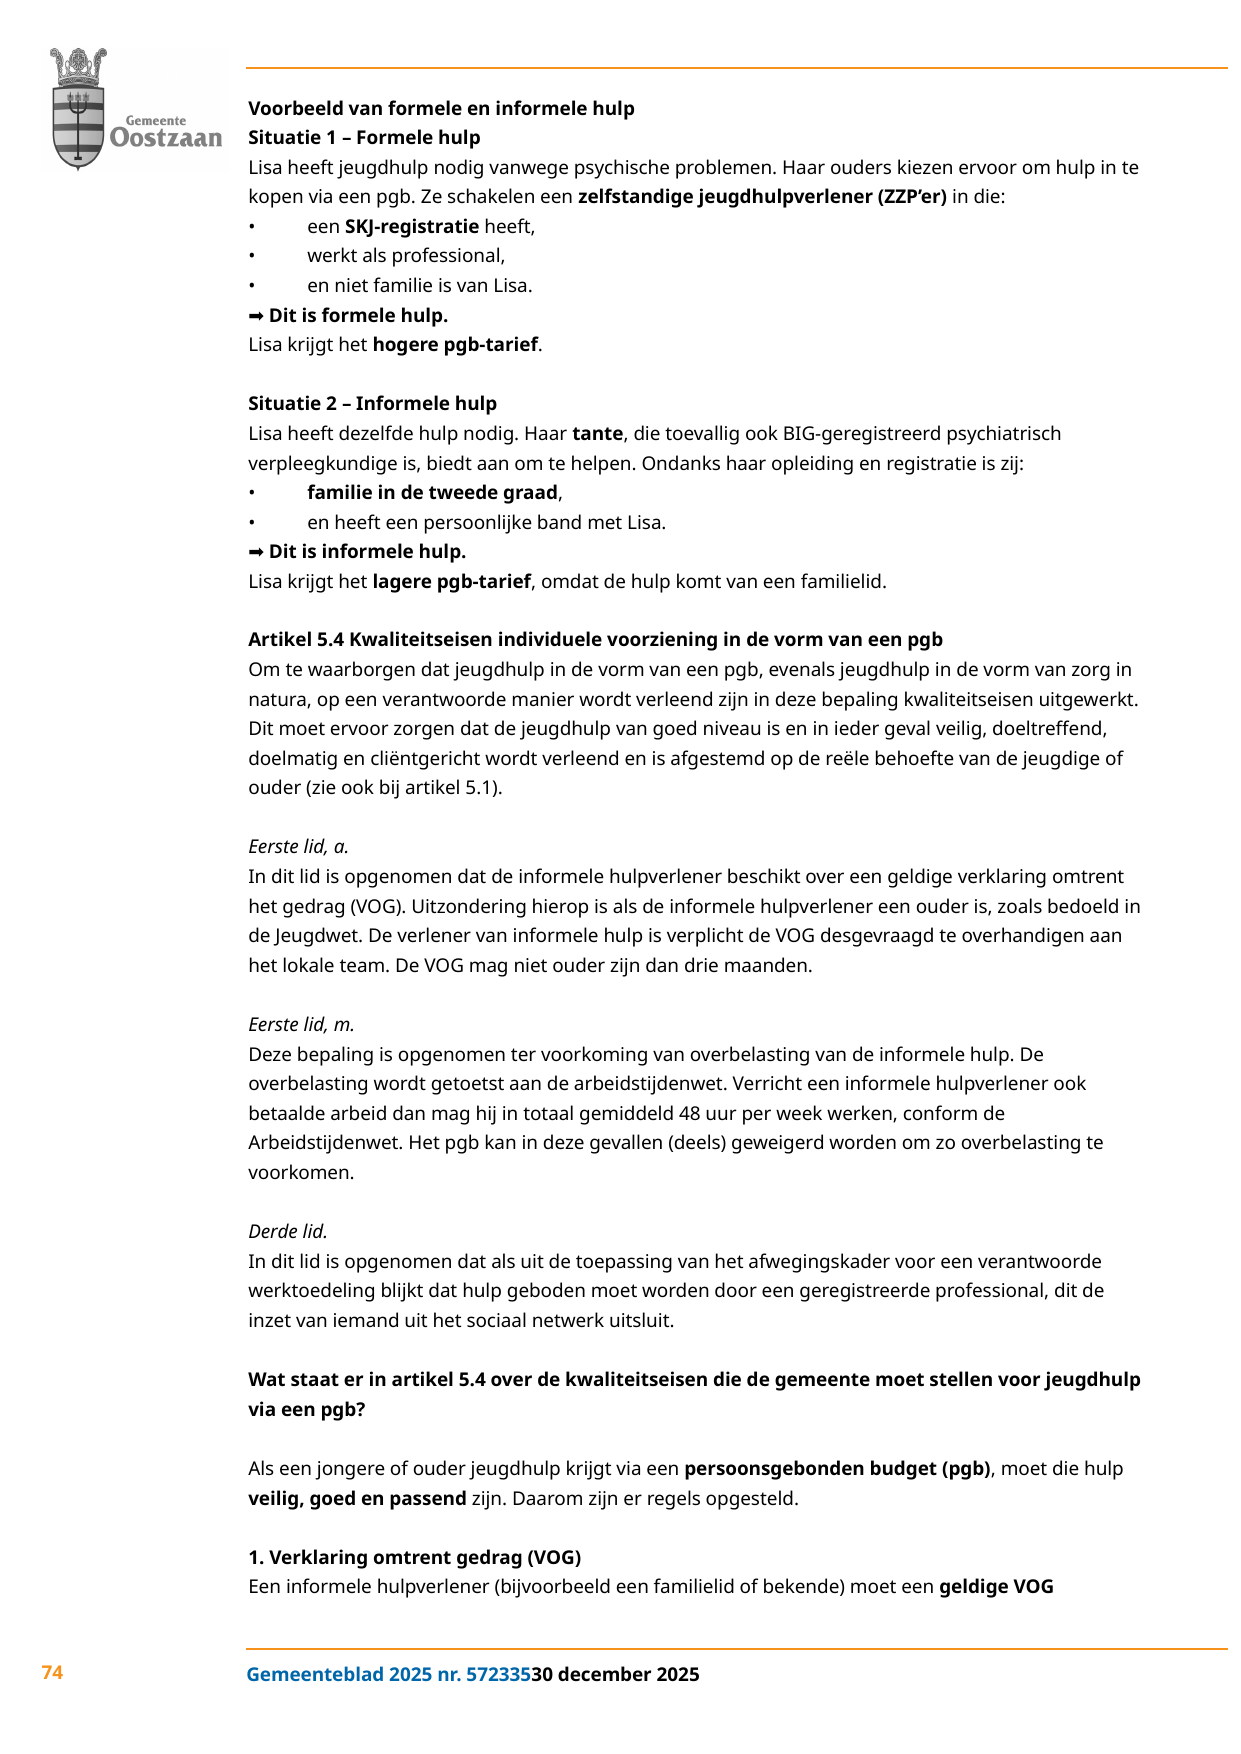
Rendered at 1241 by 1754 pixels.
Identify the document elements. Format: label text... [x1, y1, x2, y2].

text In dit lid is opgenomen dat de informele hulpverlener beschikt over een geldige verklaring omtrent het gedrag (VOG). Uitzondering hierop is als de informele hulpverlener een ouder is, zoals bedoeld in de Jeugdwet. De verlener van informele hulp is verplicht de VOG desgevraagd te overhandigen aan het lokale team. De VOG mag niet ouder zijn dan drie maanden. [248, 863, 1152, 978]
text Eerste lid, a. [248, 834, 1152, 859]
text Derde lid. [248, 1218, 1152, 1244]
table_header Wat staat er in artikel 5.4 over de kwaliteitseisen die de gemeente moet stellen voor jeugdhulp via een pgb? Als een jongere of ouder jeugdhulp krijgt via een persoonsgebonden budget (pgb), moet die hulp veilig, goed en passend zijn. Daarom zijn er regels opgesteld. 1. Verklaring omtrent gedrag (VOG) Een informele hulpverlener (bijvoorbeeld een familielid of bekende) moet een geldige VOG [248, 1366, 1152, 1599]
text Eerste lid, m. [248, 1011, 1152, 1037]
text Artikel 5.4 Kwaliteitseisen individuele voorziening in de vorm van een pgb [248, 627, 1152, 652]
text Om te waarborgen dat jeugdhulp in de vorm van een pgb, evenals jeugdhulp in de vorm van zorg in natura, op een verantwoorde manier wordt verleend zijn in deze bepaling kwaliteitseisen uitgewerkt. Dit moet ervoor zorgen dat de jeugdhulp van goed niveau is en in ieder geval veilig, doeltreffend, doelmatig en cliëntgericht wordt verleend en is afgestemd op de reële behoefte van de jeugdige of ouder (zie ook bij artikel 5.1). [248, 656, 1152, 800]
text Deze bepaling is opgenomen ter voorkoming van overbelasting van de informele hulp. De overbelasting wordt getoetst aan de arbeidstijdenwet. Verricht een informele hulpverlener ook betaalde arbeid dan mag hij in totaal gemiddeld 48 uur per week werken, conform de Arbeidstijdenwet. Het pgb kan in deze gevallen (deels) geweigerd worden om zo overbelasting te voorkomen. [248, 1041, 1152, 1185]
text In dit lid is opgenomen dat als uit de toepassing van het afwegingskader voor een verantwoorde werktoedeling blijkt dat hulp geboden moet worden door een geregistreerde professional, dit de inzet van iemand uit het sociaal netwerk uitsluit. [248, 1248, 1152, 1333]
table_header Voorbeeld van formele en informele hulp Situatie 1 – Formele hulp Lisa heeft jeugdhulp nodig vanwege psychische problemen. Haar ouders kiezen ervoor om hulp in te kopen via een pgb. Ze schakelen een zelfstandige jeugdhulpverlener (ZZP’er) in die: een SKJ-registratie heeft, werkt als professional, en niet familie is van Lisa. ➡️ Dit is formele hulp. Lisa krijgt het hogere pgb-tarief. Situatie 2 – Informele hulp Lisa heeft dezelfde hulp nodig. Haar tante, die toevallig ook BIG-geregistreerd psychiatrisch verpleegkundige is, biedt aan om te helpen. Ondanks haar opleiding en registratie is zij: familie in de tweede graad, en heeft een persoonlijke band met Lisa. ➡️ Dit is informele hulp. Lisa krijgt het lagere pgb-tarief, omdat de hulp komt van een familielid. [248, 95, 1152, 594]
picture [41, 47, 231, 172]
